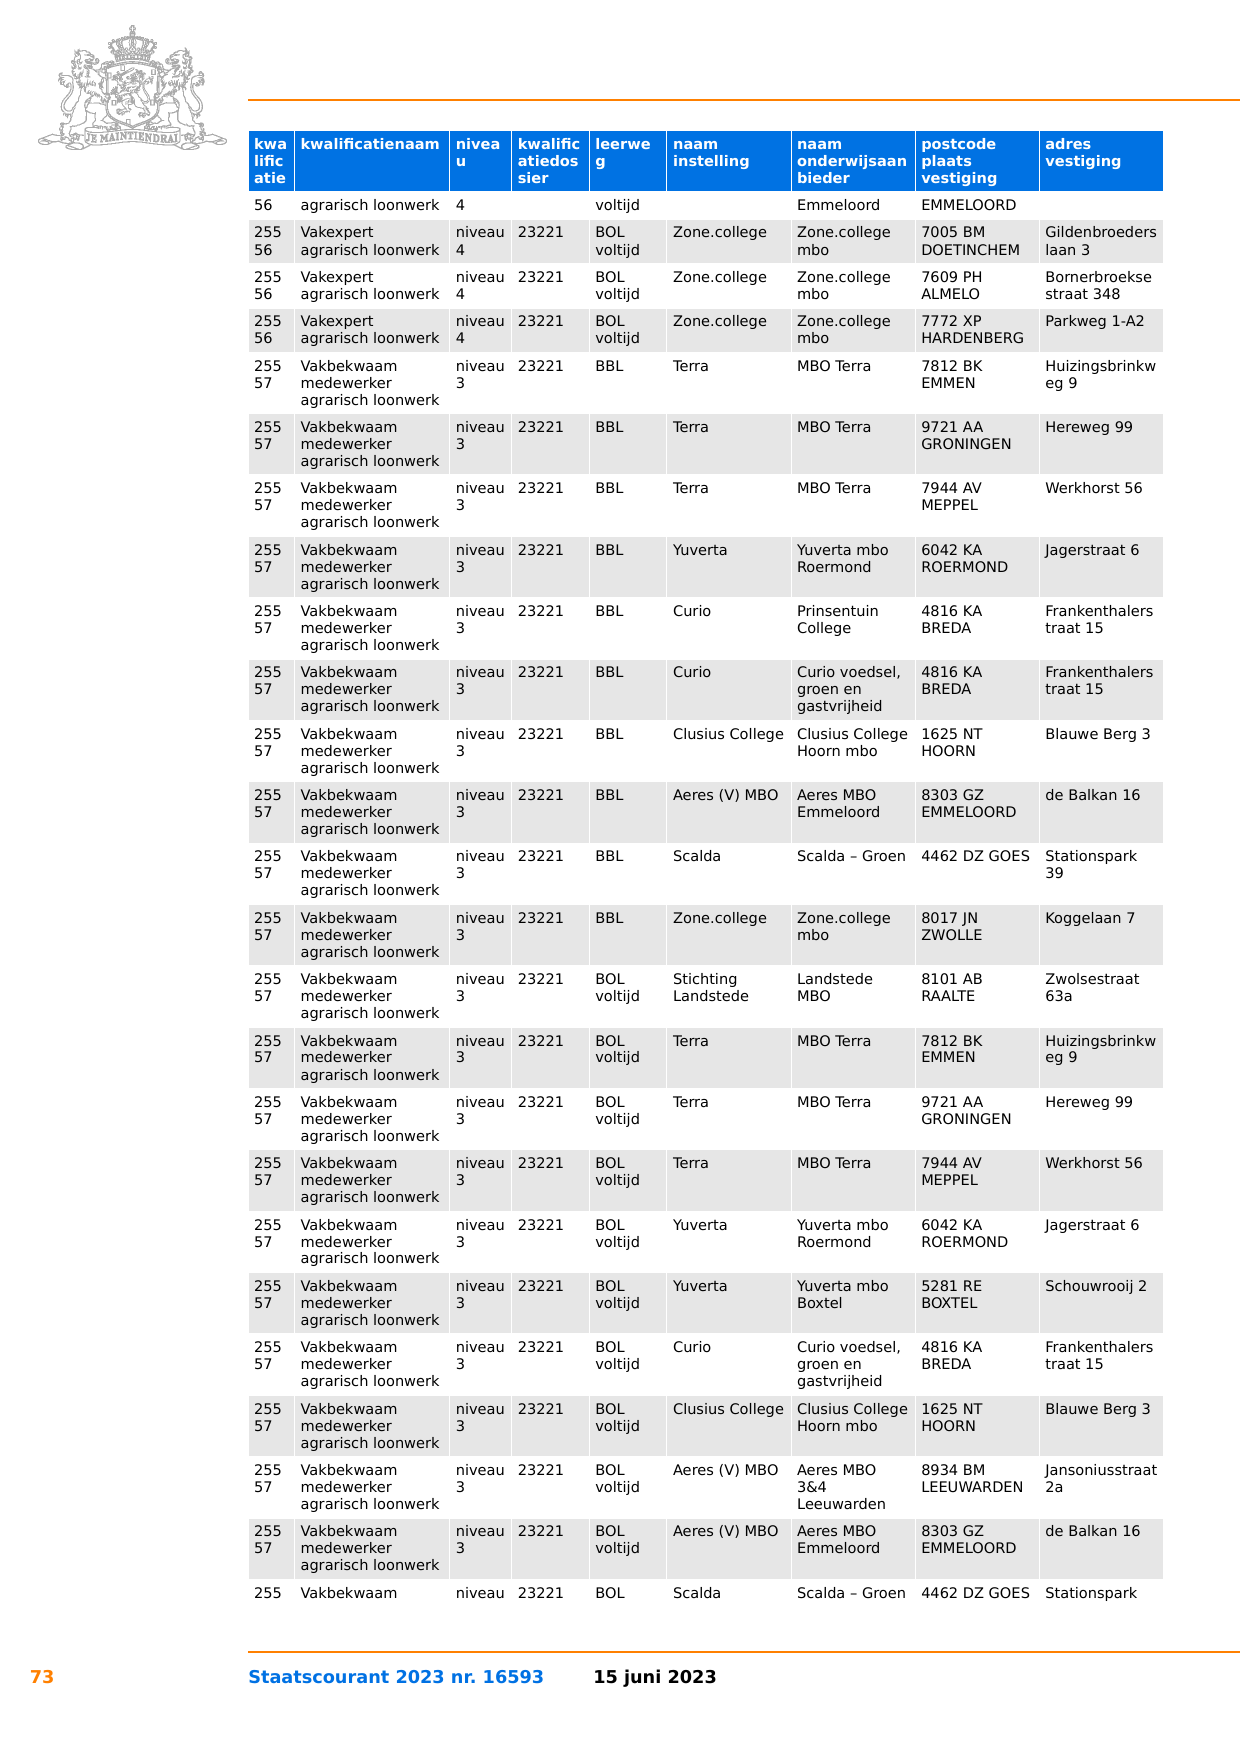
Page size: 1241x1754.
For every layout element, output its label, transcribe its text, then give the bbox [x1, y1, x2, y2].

table_cell Curio voedsel, groen en gastvrijheid [792, 660, 915, 720]
table_cell niveau 3 [450, 1028, 511, 1088]
table_cell 23221 [512, 1273, 589, 1333]
table_cell Frankenthalerstraat 15 [1040, 1335, 1163, 1395]
table_cell Vakbekwaam medewerker agrarisch loonwerk [295, 782, 449, 843]
table_cell 25557 [249, 1519, 294, 1579]
table_cell Stationspark [1040, 1580, 1163, 1606]
table_cell Aeres (V) MBO [667, 1457, 791, 1517]
table_cell BBL [590, 844, 666, 904]
table_cell 8303 GZ EMMELOORD [916, 1519, 1039, 1579]
table_cell 23221 [512, 660, 589, 720]
table_cell Vakbekwaam medewerker agrarisch loonwerk [295, 660, 449, 720]
table_cell Zone.college mbo [792, 905, 915, 965]
table_cell Vakexpert agrarisch loonwerk [295, 264, 449, 307]
table_cell Vakbekwaam medewerker agrarisch loonwerk [295, 353, 449, 413]
table_cell voltijd [590, 192, 666, 219]
table_cell niveau 4 [450, 220, 511, 263]
table_cell BOL voltijd [590, 1519, 666, 1579]
table_header leerweg [590, 131, 666, 191]
table_cell 23221 [512, 966, 589, 1027]
table_cell niveau 3 [450, 1273, 511, 1333]
table_cell BOL voltijd [590, 1028, 666, 1088]
table_cell Vakbekwaam medewerker agrarisch loonwerk [295, 1335, 449, 1395]
table_cell 25557 [249, 598, 294, 658]
table_cell 23221 [512, 1457, 589, 1517]
table_cell 23221 [512, 1028, 589, 1088]
table_cell Vakbekwaam medewerker agrarisch loonwerk [295, 537, 449, 597]
table_cell 23221 [512, 1212, 589, 1272]
table_cell Frankenthalerstraat 15 [1040, 598, 1163, 658]
table_cell 25557 [249, 1396, 294, 1456]
table_cell 23221 [512, 264, 589, 307]
table_cell BBL [590, 905, 666, 965]
table_header kwalificatiedossier [512, 131, 589, 191]
table_cell Huizingsbrinkweg 9 [1040, 353, 1163, 413]
table_header naam instelling [667, 131, 791, 191]
table_cell Yuverta [667, 1212, 791, 1272]
table_cell 25557 [249, 660, 294, 720]
table_cell agrarisch loonwerk [295, 192, 449, 219]
table_cell 4 [450, 192, 511, 219]
table_cell Terra [667, 1150, 791, 1211]
table_cell Huizingsbrinkweg 9 [1040, 1028, 1163, 1088]
table_cell 23221 [512, 309, 589, 352]
table_cell 23221 [512, 598, 589, 658]
table_cell 25557 [249, 1028, 294, 1088]
table_cell Vakbekwaam medewerker agrarisch loonwerk [295, 1396, 449, 1456]
table_cell Vakbekwaam medewerker agrarisch loonwerk [295, 1457, 449, 1517]
table_cell Terra [667, 1089, 791, 1149]
table_cell niveau 3 [450, 1150, 511, 1211]
table_cell BOL voltijd [590, 1273, 666, 1333]
table_cell 25557 [249, 1457, 294, 1517]
table_cell 5281 RE BOXTEL [916, 1273, 1039, 1333]
table_header naam onderwijsaanbieder [792, 131, 915, 191]
table_cell 7772 XP HARDENBERG [916, 309, 1039, 352]
table_cell 8017 JN ZWOLLE [916, 905, 1039, 965]
table_cell 25557 [249, 1089, 294, 1149]
table_cell MBO Terra [792, 1028, 915, 1088]
table_cell Aeres (V) MBO [667, 782, 791, 843]
table_cell de Balkan 16 [1040, 782, 1163, 843]
table_cell Yuverta mbo Roermond [792, 537, 915, 597]
table_cell Terra [667, 476, 791, 536]
table_cell [667, 192, 791, 219]
table_cell MBO Terra [792, 1150, 915, 1211]
table_cell Vakbekwaam medewerker agrarisch loonwerk [295, 1212, 449, 1272]
table_cell Vakbekwaam medewerker agrarisch loonwerk [295, 1028, 449, 1088]
table_cell MBO Terra [792, 414, 915, 474]
table_cell Yuverta mbo Roermond [792, 1212, 915, 1272]
table_cell Gildenbroederslaan 3 [1040, 220, 1163, 263]
table_cell 23221 [512, 537, 589, 597]
table_cell BOL voltijd [590, 1335, 666, 1395]
table_cell Vakbekwaam medewerker agrarisch loonwerk [295, 844, 449, 904]
table_cell Clusius College Hoorn mbo [792, 1396, 915, 1456]
table_cell Zone.college [667, 905, 791, 965]
table_cell 4816 KA BREDA [916, 598, 1039, 658]
table_cell Vakbekwaam medewerker agrarisch loonwerk [295, 414, 449, 474]
table_cell 25557 [249, 414, 294, 474]
table_cell Werkhorst 56 [1040, 476, 1163, 536]
table_header adres vestiging [1040, 131, 1163, 191]
table_cell Stationspark 39 [1040, 844, 1163, 904]
table_cell Zwolsestraat 63a [1040, 966, 1163, 1027]
table_cell 23221 [512, 905, 589, 965]
table_cell 23221 [512, 220, 589, 263]
table_cell BOL voltijd [590, 264, 666, 307]
table_cell Terra [667, 414, 791, 474]
table_cell Curio [667, 660, 791, 720]
table_cell 23221 [512, 1396, 589, 1456]
table_cell Aeres MBO 3&4 Leeuwarden [792, 1457, 915, 1517]
table_cell Jagerstraat 6 [1040, 537, 1163, 597]
table_cell 25557 [249, 782, 294, 843]
table_cell BOL voltijd [590, 220, 666, 263]
table_cell 8303 GZ EMMELOORD [916, 782, 1039, 843]
table_cell 7944 AV MEPPEL [916, 476, 1039, 536]
table_cell 7944 AV MEPPEL [916, 1150, 1039, 1211]
table_cell Terra [667, 353, 791, 413]
table_cell 23221 [512, 476, 589, 536]
table_cell niveau 4 [450, 264, 511, 307]
table_cell Jansoniusstraat 2a [1040, 1457, 1163, 1517]
table_cell niveau 3 [450, 782, 511, 843]
table_cell 6042 KA ROERMOND [916, 537, 1039, 597]
table_cell Curio voedsel, groen en gastvrijheid [792, 1335, 915, 1395]
table_cell 4462 DZ GOES [916, 844, 1039, 904]
table_cell 8934 BM LEEUWARDEN [916, 1457, 1039, 1517]
table_cell 255 [249, 1580, 294, 1606]
table_cell niveau 3 [450, 1457, 511, 1517]
table_cell Jagerstraat 6 [1040, 1212, 1163, 1272]
table_cell Curio [667, 1335, 791, 1395]
table_cell Hereweg 99 [1040, 1089, 1163, 1149]
table_cell Zone.college [667, 220, 791, 263]
table_cell niveau 3 [450, 966, 511, 1027]
table_cell 1625 NT HOORN [916, 721, 1039, 781]
table_cell 4462 DZ GOES [916, 1580, 1039, 1606]
table_cell 1625 NT HOORN [916, 1396, 1039, 1456]
table_cell BBL [590, 660, 666, 720]
table_cell niveau [450, 1580, 511, 1606]
table_cell 25556 [249, 264, 294, 307]
table_cell 23221 [512, 1519, 589, 1579]
table_cell BOL [590, 1580, 666, 1606]
table_cell Terra [667, 1028, 791, 1088]
table_cell Werkhorst 56 [1040, 1150, 1163, 1211]
table_cell Vakbekwaam medewerker agrarisch loonwerk [295, 1273, 449, 1333]
table_cell 23221 [512, 1335, 589, 1395]
table_cell MBO Terra [792, 476, 915, 536]
table_cell de Balkan 16 [1040, 1519, 1163, 1579]
table_cell BOL voltijd [590, 1396, 666, 1456]
table_cell Emmeloord [792, 192, 915, 219]
table_cell 25557 [249, 905, 294, 965]
table_cell 7812 BK EMMEN [916, 1028, 1039, 1088]
table_cell Scalda [667, 844, 791, 904]
table_header kwalificatienaam [295, 131, 449, 191]
table_cell BOL voltijd [590, 966, 666, 1027]
table_cell Scalda – Groen [792, 844, 915, 904]
table_cell BBL [590, 476, 666, 536]
table_cell BOL voltijd [590, 1089, 666, 1149]
table_cell Vakexpert agrarisch loonwerk [295, 220, 449, 263]
table_cell [512, 192, 589, 219]
table_cell 25557 [249, 537, 294, 597]
table_cell niveau 3 [450, 353, 511, 413]
table_cell Zone.college mbo [792, 220, 915, 263]
table_cell Vakbekwaam medewerker agrarisch loonwerk [295, 966, 449, 1027]
table_cell niveau 3 [450, 537, 511, 597]
table_cell Zone.college [667, 309, 791, 352]
table_cell BBL [590, 721, 666, 781]
table_cell EMMELOORD [916, 192, 1039, 219]
table_cell Yuverta mbo Boxtel [792, 1273, 915, 1333]
table_cell Vakbekwaam medewerker agrarisch loonwerk [295, 598, 449, 658]
table_cell MBO Terra [792, 1089, 915, 1149]
table_cell niveau 4 [450, 309, 511, 352]
table_cell niveau 3 [450, 476, 511, 536]
table_cell 8101 AB RAALTE [916, 966, 1039, 1027]
table_cell BOL voltijd [590, 1212, 666, 1272]
table_cell Blauwe Berg 3 [1040, 1396, 1163, 1456]
table_cell 25557 [249, 353, 294, 413]
table_cell 7005 BM DOETINCHEM [916, 220, 1039, 263]
table_cell 23221 [512, 844, 589, 904]
table_cell 25557 [249, 966, 294, 1027]
table_cell Parkweg 1-A2 [1040, 309, 1163, 352]
table_cell niveau 3 [450, 1519, 511, 1579]
table_cell 23221 [512, 1580, 589, 1606]
table_cell 56 [249, 192, 294, 219]
table_cell 23221 [512, 1150, 589, 1211]
table_cell 25557 [249, 1150, 294, 1211]
table_cell Blauwe Berg 3 [1040, 721, 1163, 781]
table_cell Vakexpert agrarisch loonwerk [295, 309, 449, 352]
table_cell Vakbekwaam medewerker agrarisch loonwerk [295, 1150, 449, 1211]
table_cell 25556 [249, 309, 294, 352]
table_header niveau [450, 131, 511, 191]
table_cell Bornerbroeksestraat 348 [1040, 264, 1163, 307]
table_cell Vakbekwaam medewerker agrarisch loonwerk [295, 721, 449, 781]
table_cell 9721 AA GRONINGEN [916, 414, 1039, 474]
table_cell 4816 KA BREDA [916, 1335, 1039, 1395]
table_cell Vakbekwaam medewerker agrarisch loonwerk [295, 1089, 449, 1149]
table_cell niveau 3 [450, 721, 511, 781]
table_cell Aeres MBO Emmeloord [792, 782, 915, 843]
table_cell Aeres MBO Emmeloord [792, 1519, 915, 1579]
table_cell 25557 [249, 476, 294, 536]
table_cell 7609 PH ALMELO [916, 264, 1039, 307]
table_cell 25556 [249, 220, 294, 263]
table_cell BOL voltijd [590, 1150, 666, 1211]
table_cell 4816 KA BREDA [916, 660, 1039, 720]
table_cell niveau 3 [450, 844, 511, 904]
table_cell Landstede MBO [792, 966, 915, 1027]
table_cell niveau 3 [450, 598, 511, 658]
table_cell Yuverta [667, 1273, 791, 1333]
table_cell 7812 BK EMMEN [916, 353, 1039, 413]
table_cell niveau 3 [450, 660, 511, 720]
table_cell Prinsentuin College [792, 598, 915, 658]
table_cell BBL [590, 598, 666, 658]
table_cell 25557 [249, 1273, 294, 1333]
table_cell Vakbekwaam medewerker agrarisch loonwerk [295, 476, 449, 536]
table_cell 23221 [512, 353, 589, 413]
table_cell Clusius College [667, 1396, 791, 1456]
table_cell Frankenthalerstraat 15 [1040, 660, 1163, 720]
table_cell Hereweg 99 [1040, 414, 1163, 474]
table_cell BBL [590, 414, 666, 474]
table_cell niveau 3 [450, 1335, 511, 1395]
table_cell 25557 [249, 844, 294, 904]
table_cell niveau 3 [450, 1089, 511, 1149]
table_cell 25557 [249, 1212, 294, 1272]
table_cell 23221 [512, 782, 589, 843]
table_cell Zone.college mbo [792, 264, 915, 307]
table_cell 6042 KA ROERMOND [916, 1212, 1039, 1272]
table_header postcode plaats vestiging [916, 131, 1039, 191]
table_cell 23221 [512, 414, 589, 474]
table_cell Vakbekwaam medewerker agrarisch loonwerk [295, 1519, 449, 1579]
table_cell 9721 AA GRONINGEN [916, 1089, 1039, 1149]
table_cell niveau 3 [450, 1212, 511, 1272]
table_cell Stichting Landstede [667, 966, 791, 1027]
table_cell 23221 [512, 1089, 589, 1149]
table_cell niveau 3 [450, 414, 511, 474]
table_header kwalificatie [249, 131, 294, 191]
table_cell Clusius College Hoorn mbo [792, 721, 915, 781]
table_cell 23221 [512, 721, 589, 781]
table_cell [1040, 192, 1163, 219]
table_cell Curio [667, 598, 791, 658]
table_cell Zone.college [667, 264, 791, 307]
table_cell Clusius College [667, 721, 791, 781]
table_cell niveau 3 [450, 905, 511, 965]
table_cell BBL [590, 353, 666, 413]
table_cell Vakbekwaam [295, 1580, 449, 1606]
table_cell MBO Terra [792, 353, 915, 413]
table_cell 25557 [249, 721, 294, 781]
table_cell Vakbekwaam medewerker agrarisch loonwerk [295, 905, 449, 965]
table_cell BBL [590, 782, 666, 843]
picture [38, 25, 227, 150]
table_cell Aeres (V) MBO [667, 1519, 791, 1579]
table_cell BBL [590, 537, 666, 597]
table_cell BOL voltijd [590, 309, 666, 352]
table_cell BOL voltijd [590, 1457, 666, 1517]
table_cell Zone.college mbo [792, 309, 915, 352]
table_cell Yuverta [667, 537, 791, 597]
table_cell Koggelaan 7 [1040, 905, 1163, 965]
table_cell niveau 3 [450, 1396, 511, 1456]
table_cell Scalda [667, 1580, 791, 1606]
table_cell Scalda – Groen [792, 1580, 915, 1606]
table_cell Schouwrooij 2 [1040, 1273, 1163, 1333]
table_cell 25557 [249, 1335, 294, 1395]
